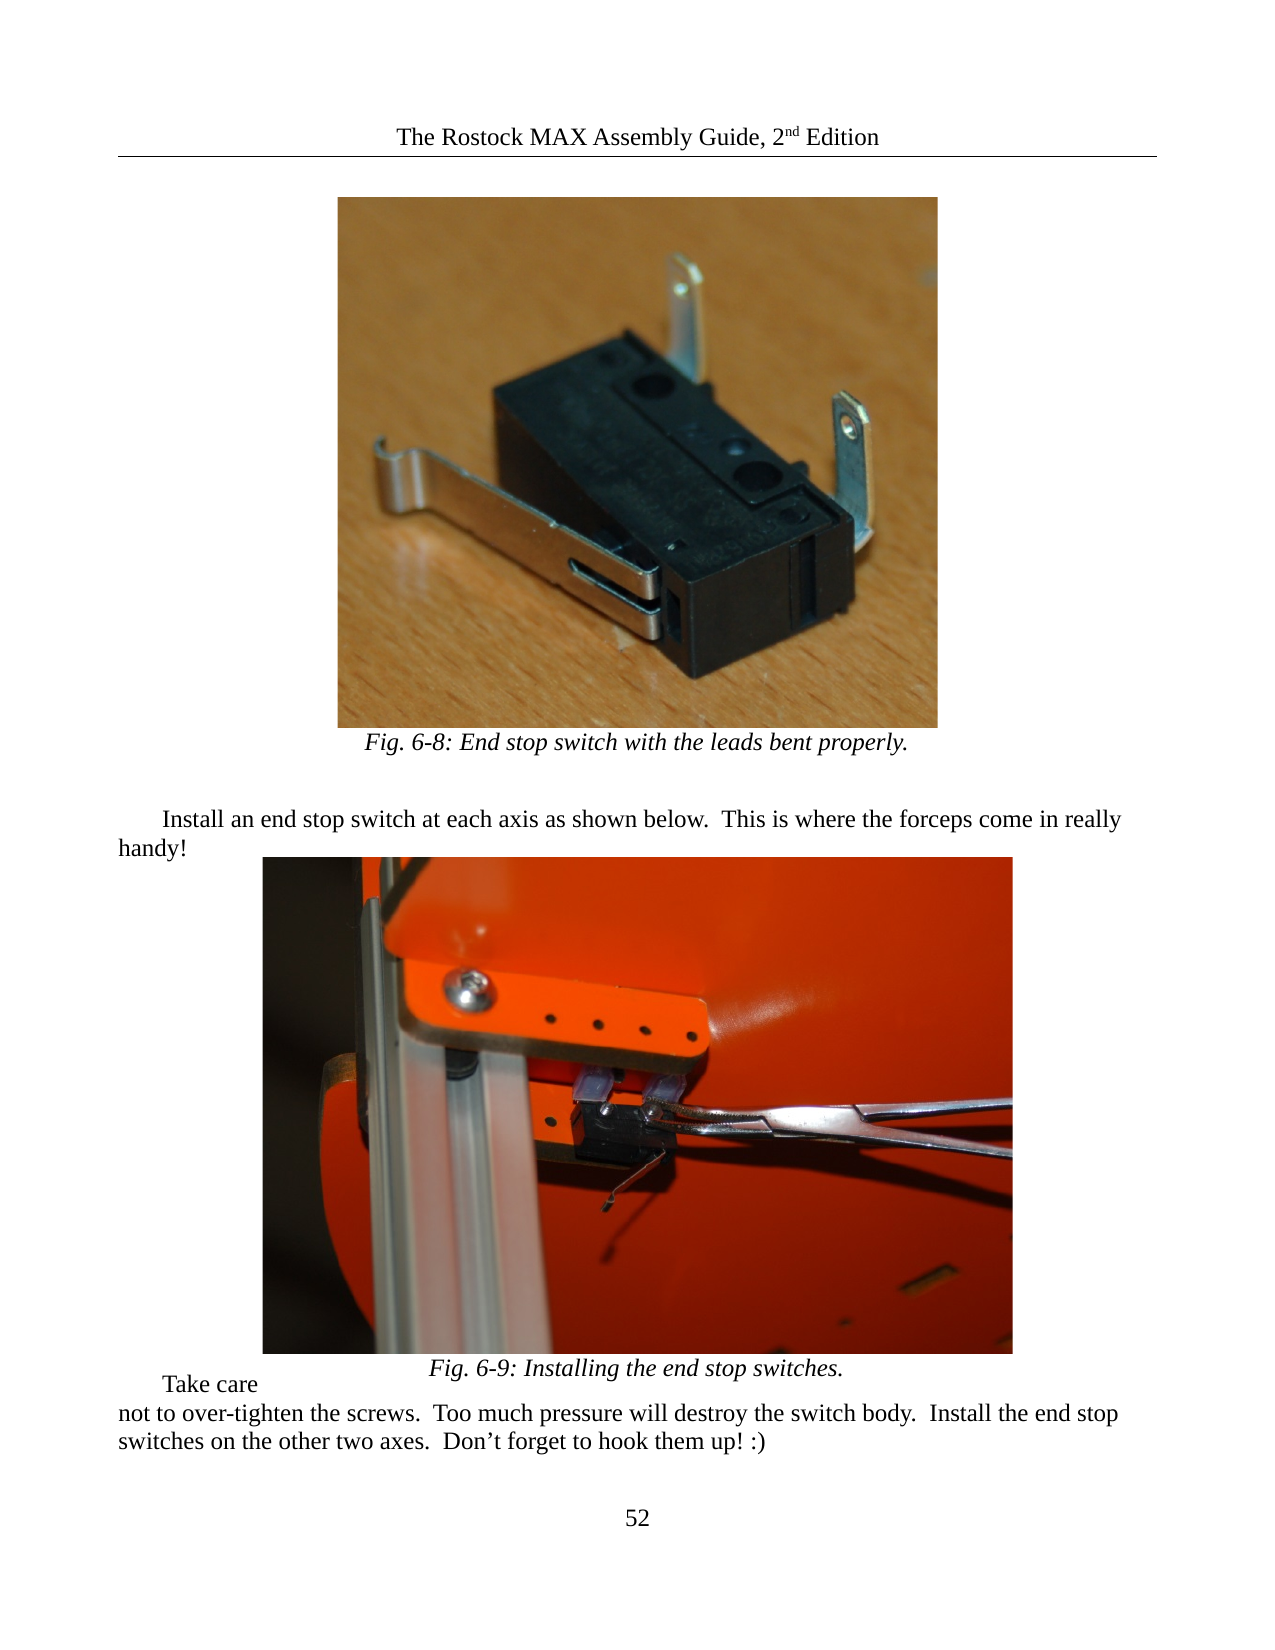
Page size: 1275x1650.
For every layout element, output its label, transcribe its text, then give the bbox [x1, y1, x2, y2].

text Fig. 6-9: Installing the end stop switches. [262, 1354, 1012, 1382]
picture [337, 197, 938, 728]
text Install an end stop switch at each axis as shown below. This is where the forceps come in really handy! [118, 804, 1157, 861]
text Take care not to over-tighten the screws. Too much pressure will destroy the switch body. Install the end stop switches on the other two axes. Don’t forget to hook them up! :) [118, 1369, 1157, 1455]
text Fig. 6-8: End stop switch with the leads bent properly. [337, 728, 937, 756]
picture [262, 857, 1013, 1354]
